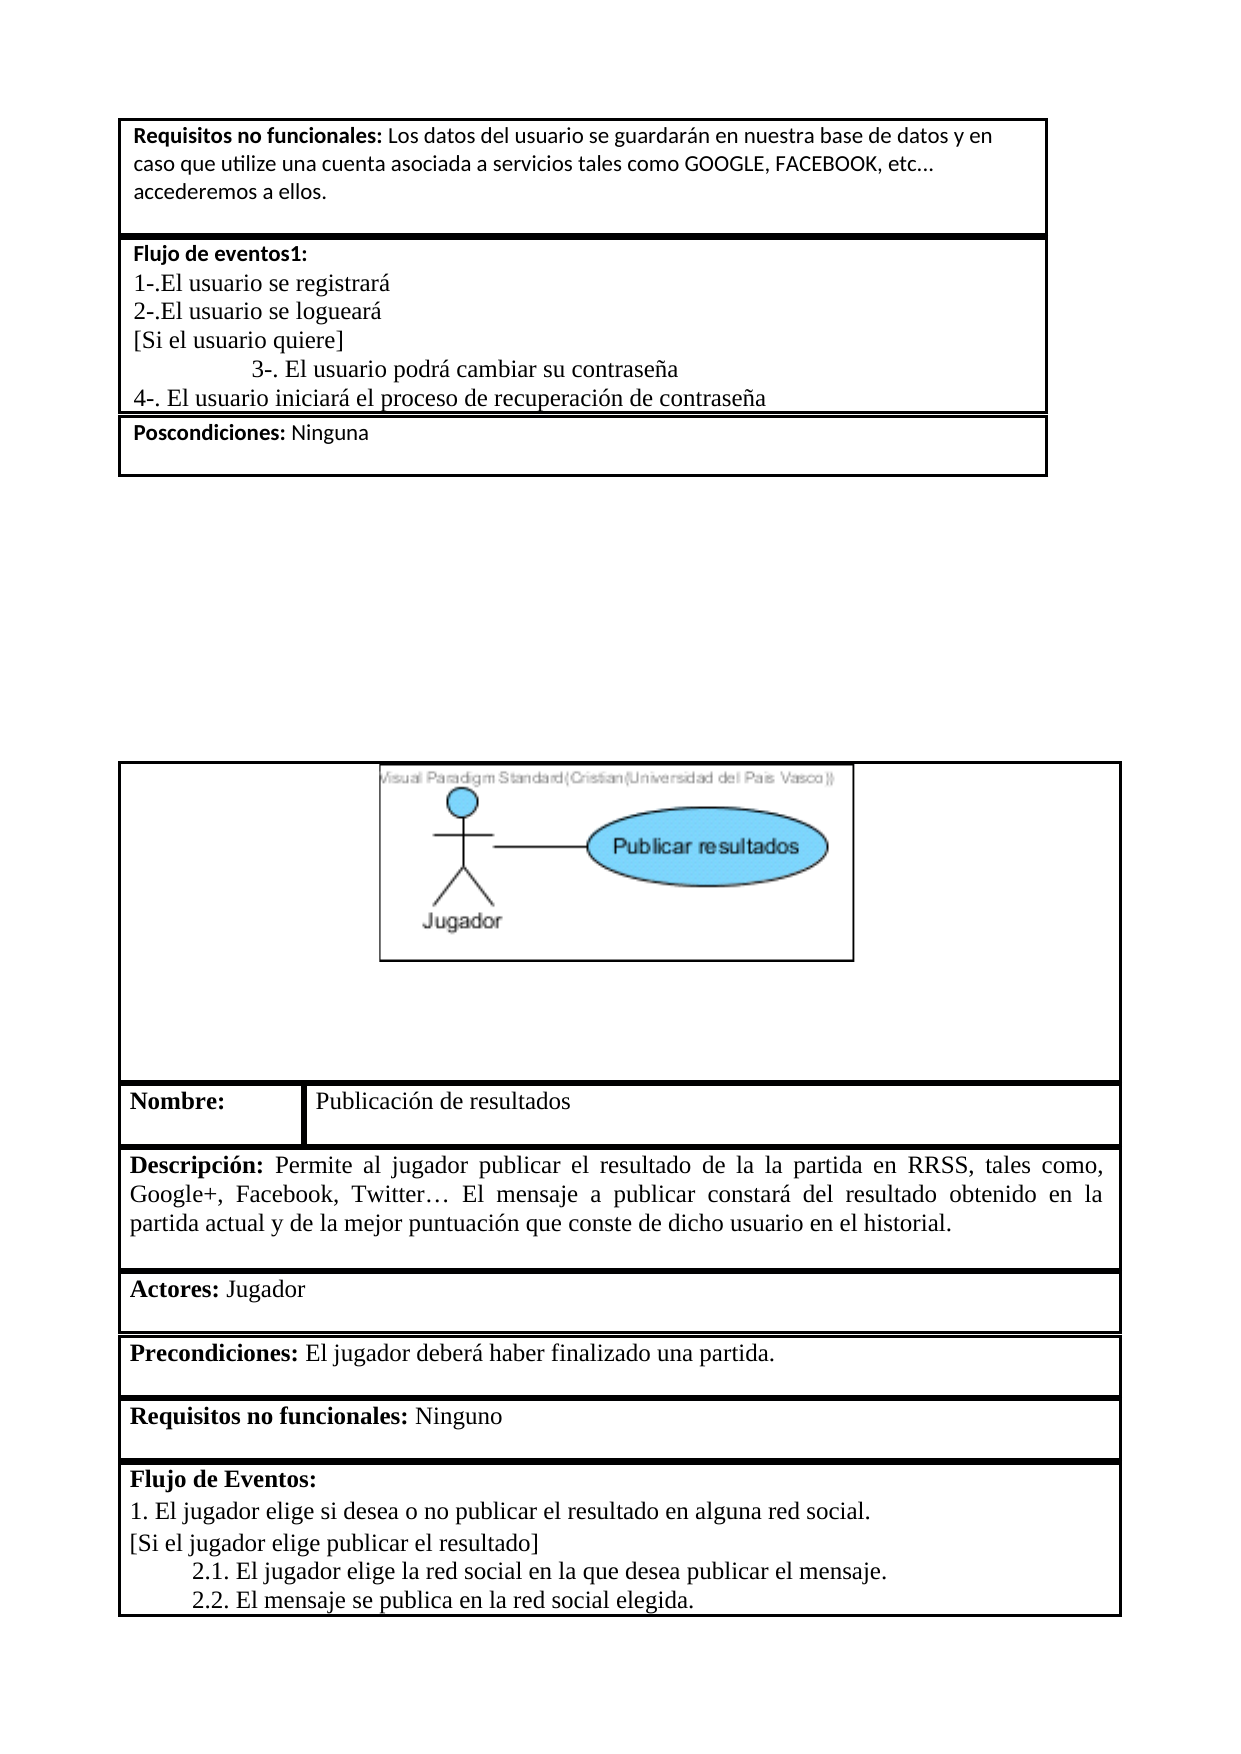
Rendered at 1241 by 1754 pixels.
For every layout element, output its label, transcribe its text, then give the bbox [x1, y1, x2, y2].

table_cell Flujo de eventos1: 1-.El usuario se registrará 2-.El usuario se logueará [Si el usuario quiere] 3-. El usuario podrá cambiar su contraseña 4-. El usuario iniciará el proceso de recuperación de contraseña [121, 240, 1045, 411]
table_cell Poscondiciones: Ninguna [121, 418, 1045, 474]
table_cell Nombre: [121, 1086, 301, 1144]
table_cell Requisitos no funcionales: Ninguno [121, 1401, 1119, 1458]
table_header [121, 764, 1119, 1080]
table_cell Requisitos no funcionales: Los datos del usuario se guardarán en nuestra base de datos y en caso que utilize una cuenta asociada a servicios tales como GOOGLE, FACEBOOK, etc... accederemos a ellos. [121, 121, 1045, 233]
table_cell Publicación de resultados [307, 1086, 1119, 1144]
table_cell Descripción: Permite al jugador publicar el resultado de la la partida en RRSS, tales como, Google+, Facebook, Twitter… El mensaje a publicar constará del resultado obtenido en la partida actual y de la mejor puntuación que conste de dicho usuario en el historial. [121, 1150, 1119, 1268]
table_cell Flujo de Eventos: 1. El jugador elige si desea o no publicar el resultado en alguna red social. [Si el jugador elige publicar el resultado] 2.1. El jugador elige la red social en la que desea publicar el mensaje. 2.2. El mensaje se publica en la red social elegida. [121, 1465, 1119, 1614]
table_cell Actores: Jugador [121, 1274, 1119, 1331]
table_cell Precondiciones: El jugador deberá haber finalizado una partida. [121, 1338, 1119, 1395]
